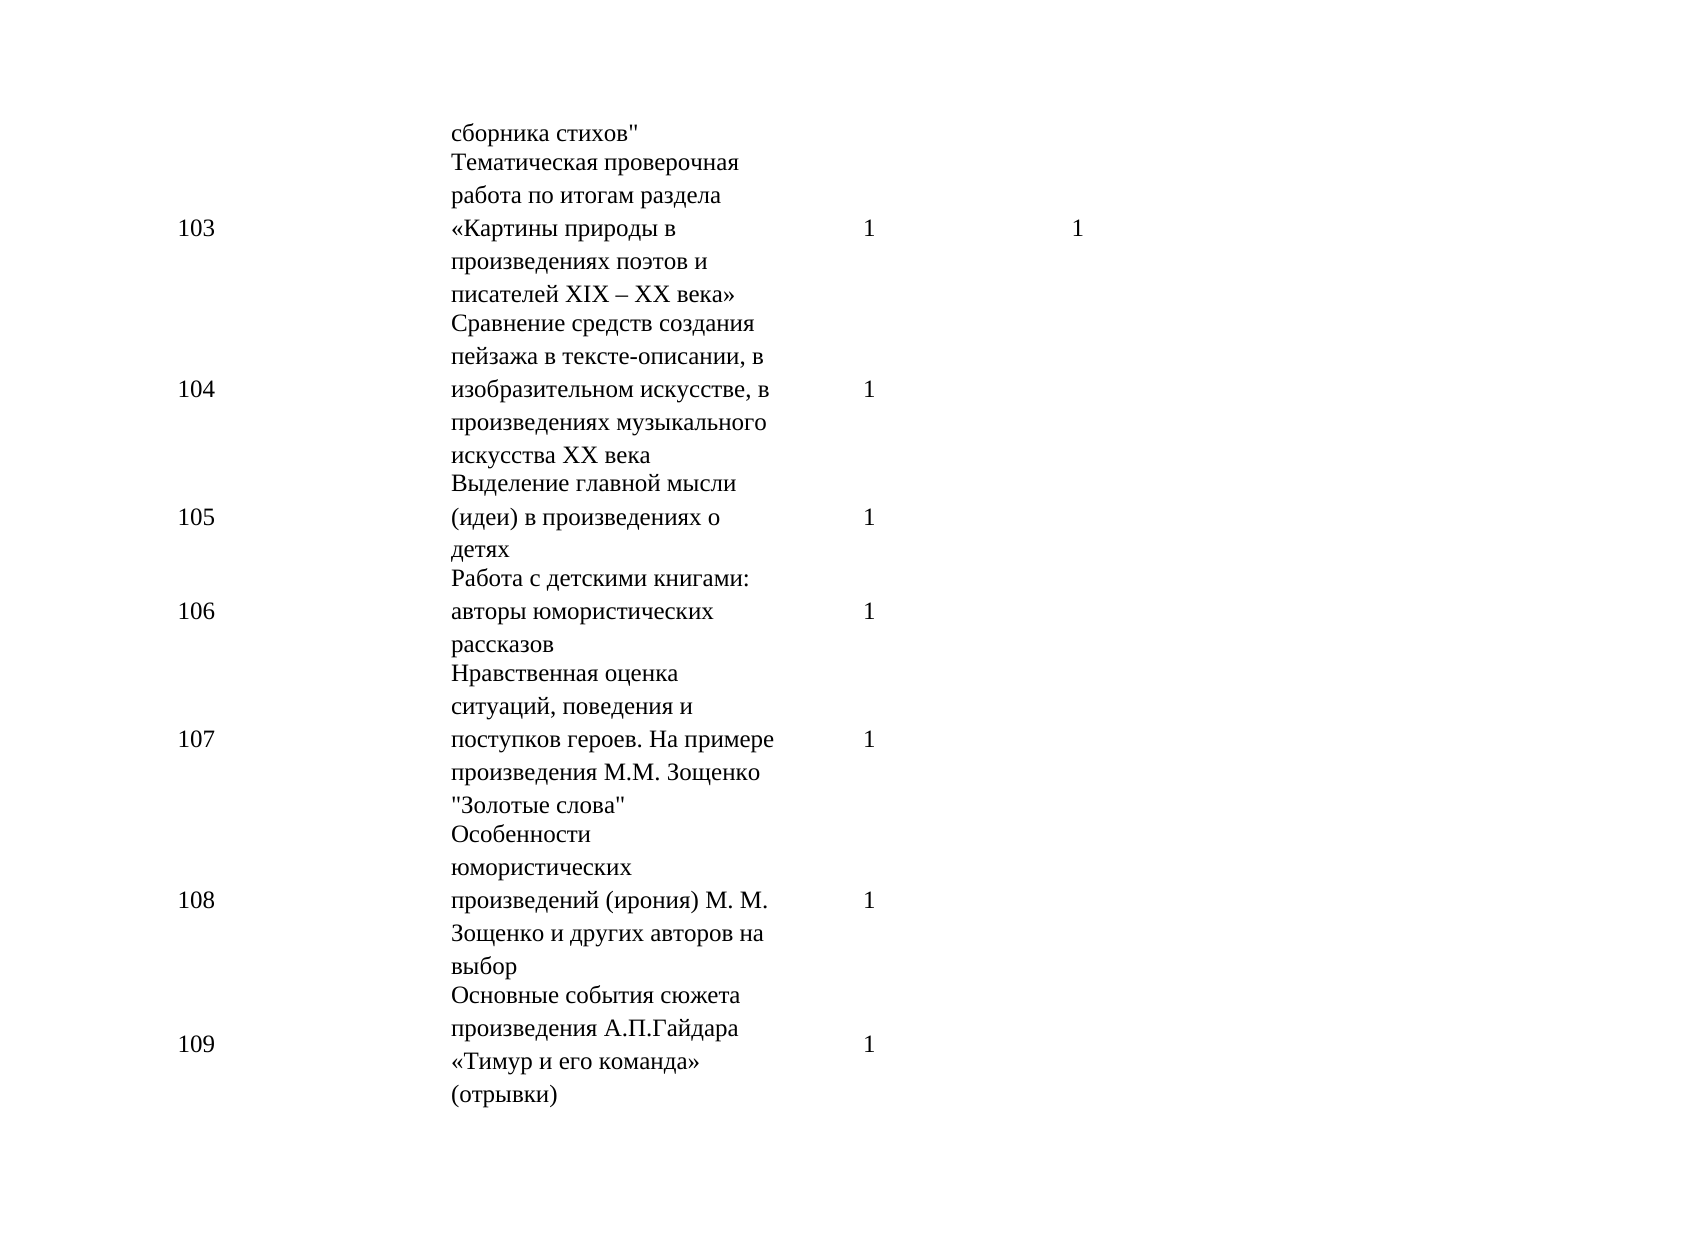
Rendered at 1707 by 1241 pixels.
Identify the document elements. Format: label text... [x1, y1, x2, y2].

table_cell 1 [787, 469, 937, 563]
table_cell 1 [787, 147, 937, 308]
table_cell [937, 819, 1204, 980]
table_cell [937, 118, 1204, 147]
table_cell [937, 308, 1204, 468]
table_cell [1204, 563, 1430, 658]
table_cell [1204, 819, 1430, 980]
table_cell [1204, 308, 1430, 468]
table_cell Выделение главной мысли (идеи) в произведениях о детях [425, 469, 787, 563]
table_cell [1204, 658, 1430, 819]
table_cell [937, 980, 1204, 1108]
table_cell [1204, 469, 1430, 563]
table_cell [937, 563, 1204, 658]
table_cell [1430, 819, 1607, 980]
table_cell 107 [166, 658, 425, 819]
table_cell [1204, 118, 1430, 147]
table_cell Особенности юмористических произведений (ирония) М. М. Зощенко и других авторов на выбор [425, 819, 787, 980]
table_cell [787, 118, 937, 147]
table_cell 104 [166, 308, 425, 468]
table_cell [1430, 563, 1607, 658]
table_cell [1430, 118, 1607, 147]
table_cell 106 [166, 563, 425, 658]
table_cell сборника стихов" [425, 118, 787, 147]
table_cell 109 [166, 980, 425, 1108]
table_cell 1 [787, 819, 937, 980]
table_cell [1430, 308, 1607, 468]
table_cell 1 [787, 563, 937, 658]
table_cell [937, 658, 1204, 819]
table_cell [1430, 147, 1607, 308]
table_cell Основные события сюжета произведения А.П.Гайдара «Тимур и его команда» (отрывки) [425, 980, 787, 1108]
table_cell Сравнение средств создания пейзажа в тексте-описании, в изобразительном искусстве, в произведениях музыкального искусства XX века [425, 308, 787, 468]
table_cell 108 [166, 819, 425, 980]
table_cell [1430, 469, 1607, 563]
table_cell Тематическая проверочная работа по итогам раздела «Картины природы в произведениях поэтов и писателей ХIХ – ХХ века» [425, 147, 787, 308]
table_cell [1204, 980, 1430, 1108]
table_cell [937, 469, 1204, 563]
table_cell [1430, 658, 1607, 819]
table_cell 105 [166, 469, 425, 563]
table_cell [1430, 980, 1607, 1108]
table_cell 1 [787, 980, 937, 1108]
table_cell Работа с детскими книгами: авторы юмористических рассказов [425, 563, 787, 658]
table_cell 1 [787, 658, 937, 819]
table_cell [166, 118, 425, 147]
table_cell Нравственная оценка ситуаций, поведения и поступков героев. На примере произведения М.М. Зощенко "Золотые слова" [425, 658, 787, 819]
table_cell 1 [937, 147, 1204, 308]
table_cell [1204, 147, 1430, 308]
table_cell 103 [166, 147, 425, 308]
table_cell 1 [787, 308, 937, 468]
